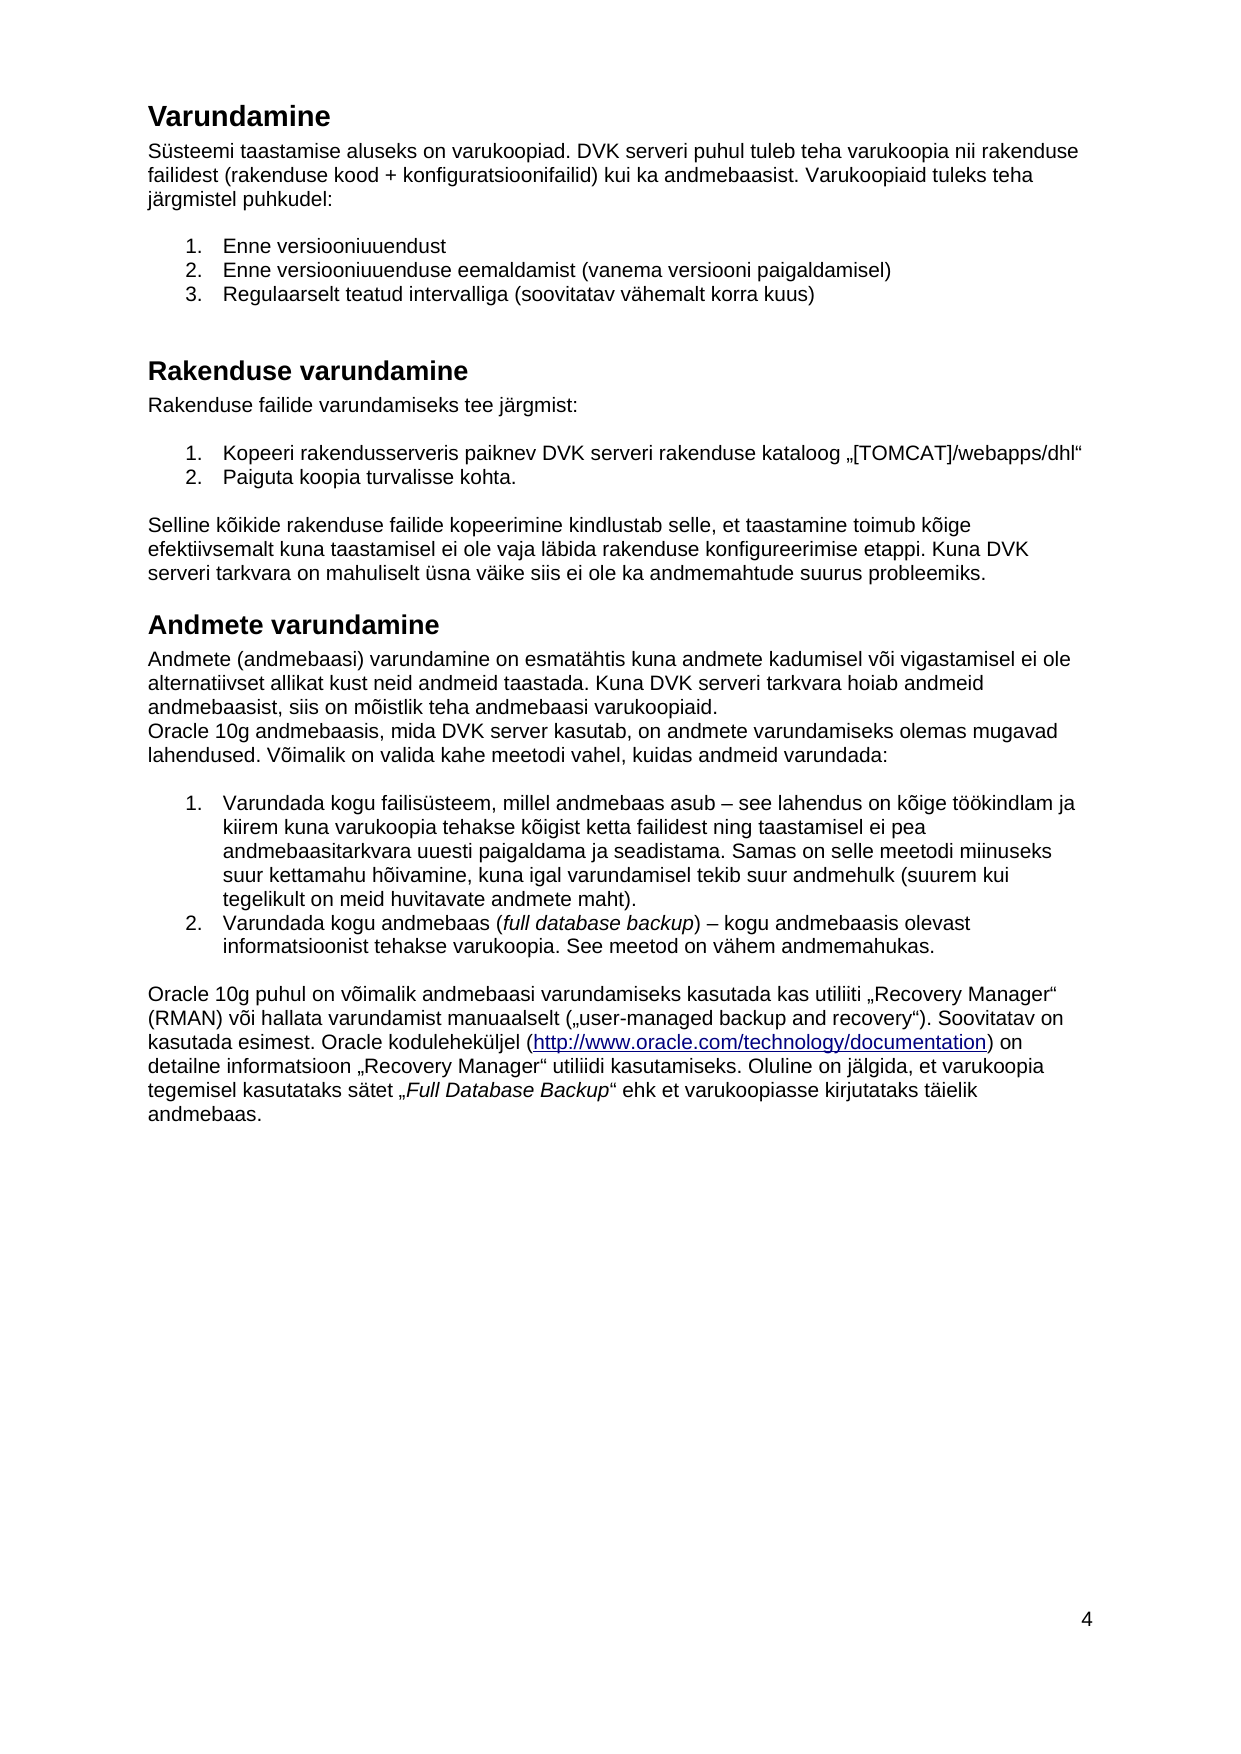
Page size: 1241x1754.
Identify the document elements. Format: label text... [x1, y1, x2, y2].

subtitle Rakenduse varundamine [148, 355, 1093, 386]
list Regulaarselt teatud intervalliga (soovitatav vähemalt korra kuus) [185, 282, 1093, 306]
list Enne versiooniuuendust [185, 234, 1093, 258]
list Paiguta koopia turvalisse kohta. [185, 464, 1093, 488]
text Selline kõikide rakenduse failide kopeerimine kindlustab selle, et taastamine toimub kõige efektiivsemalt kuna taastamisel ei ole vaja läbida rakenduse konfigureerimise etappi. Kuna DVK serveri tarkvara on mahuliselt üsna väike siis ei ole ka andmemahtude suurus probleemiks. [148, 512, 1093, 584]
subtitle Andmete varundamine [148, 609, 1093, 641]
text Andmete (andmebaasi) varundamine on esmatähtis kuna andmete kadumisel või vigastamisel ei ole alternatiivset allikat kust neid andmeid taastada. Kuna DVK serveri tarkvara hoiab andmeid andmebaasist, siis on mõistlik teha andmebaasi varukoopiaid. [148, 647, 1093, 719]
text Süsteemi taastamise aluseks on varukoopiad. DVK serveri puhul tuleb teha varukoopia nii rakenduse failidest (rakenduse kood + konfiguratsioonifailid) kui ka andmebaasist. Varukoopiaid tuleks teha järgmistel puhkudel: [148, 138, 1093, 210]
text Rakenduse failide varundamiseks tee järgmist: [148, 393, 1093, 417]
list Enne versiooniuuenduse eemaldamist (vanema versiooni paigaldamisel) [185, 258, 1093, 282]
list Kopeeri rakendusserveris paiknev DVK serveri rakenduse kataloog „[TOMCAT]/webapps/dhl“ [185, 441, 1093, 464]
text Oracle 10g puhul on võimalik andmebaasi varundamiseks kasutada kas utiliiti „Recovery Manager“ (RMAN) või hallata varundamist manuaalselt („user-managed backup and recovery“). Soovitatav on kasutada esimest. Oracle koduleheküljel (http://www.oracle.com/technology/documentation) on detailne informatsioon „Recovery Manager“ utiliidi kasutamiseks. Oluline on jälgida, et varukoopia tegemisel kasutataks sätet „Full Database Backup“ ehk et varukoopiasse kirjutataks täielik andmebaas. [148, 982, 1093, 1126]
text Oracle 10g andmebaasis, mida DVK server kasutab, on andmete varundamiseks olemas mugavad lahendused. Võimalik on valida kahe meetodi vahel, kuidas andmeid varundada: [148, 719, 1093, 767]
list Varundada kogu andmebaas (full database backup) – kogu andmebaasis olevast informatsioonist tehakse varukoopia. See meetod on vähem andmemahukas. [185, 910, 1093, 958]
subtitle Varundamine [148, 99, 1093, 132]
list Varundada kogu failisüsteem, millel andmebaas asub – see lahendus on kõige töökindlam ja kiirem kuna varukoopia tehakse kõigist ketta failidest ning taastamisel ei pea andmebaasitarkvara uuesti paigaldama ja seadistama. Samas on selle meetodi miinuseks suur kettamahu hõivamine, kuna igal varundamisel tekib suur andmehulk (suurem kui tegelikult on meid huvitavate andmete maht). [185, 791, 1093, 910]
